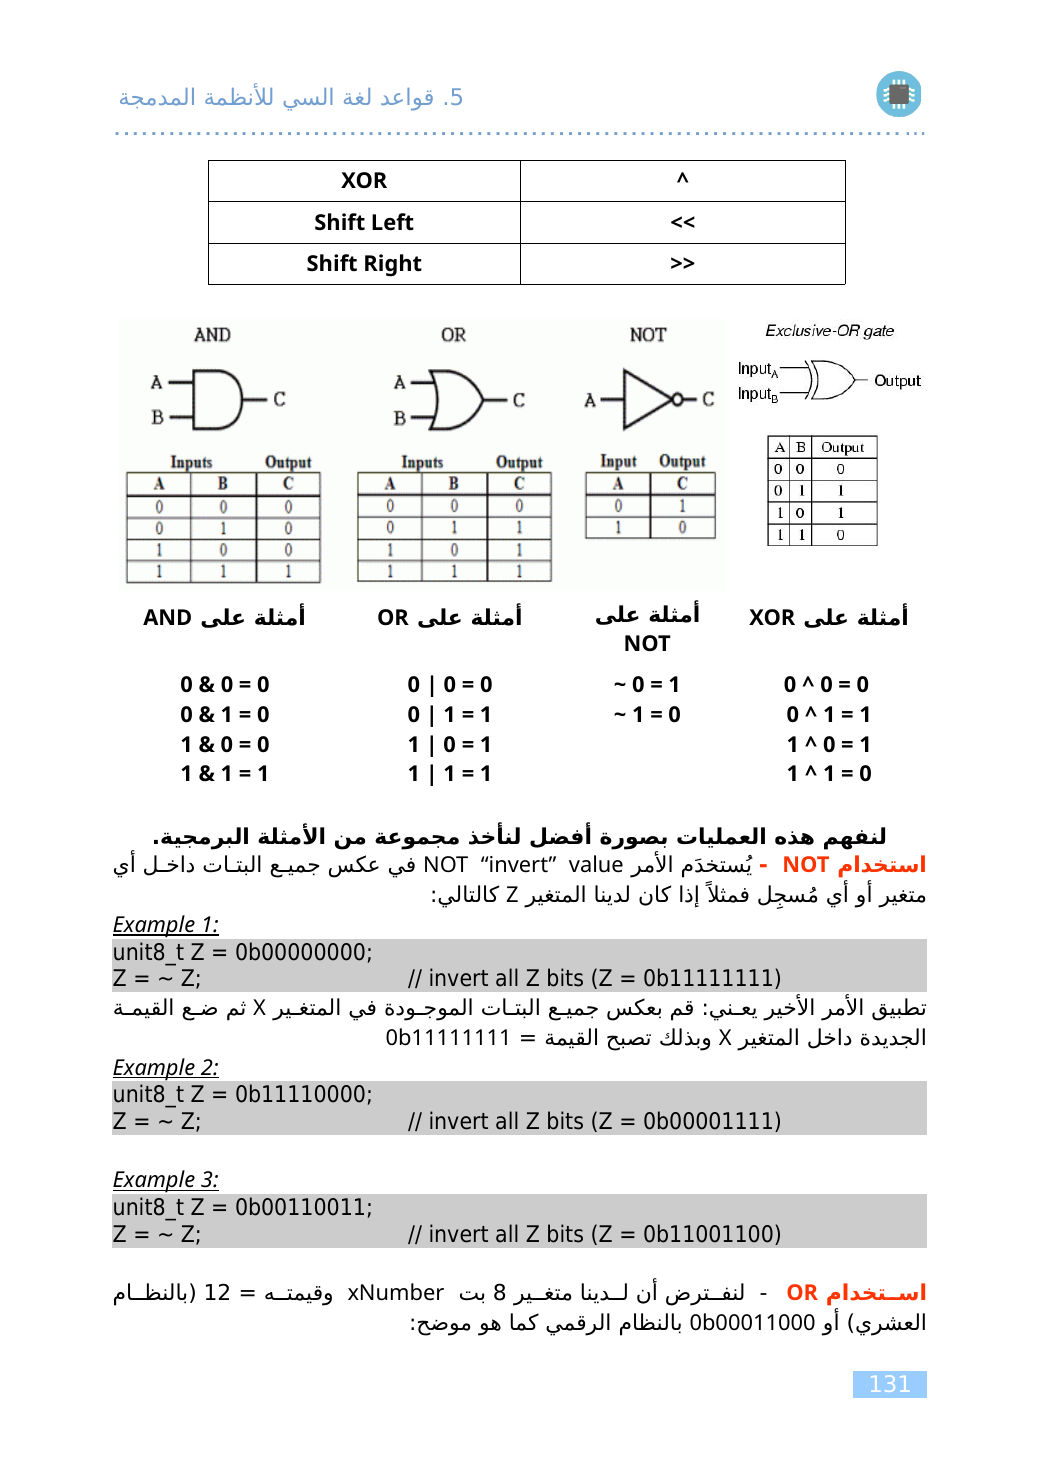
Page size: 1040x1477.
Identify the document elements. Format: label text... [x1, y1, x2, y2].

text تطبيق الأمر اﻷخير يعني: قم بعكس جميع البتات الموجودة في المتغير X ثم ضع القيمة الجديدة داخل المتغير X وبذلك تصبح القيمة = 0b11111111 [112, 992, 927, 1052]
table_header أمثلة على XOR [732, 597, 926, 663]
text Example 3: [112, 1164, 927, 1194]
table_cell Shift Left [209, 202, 520, 242]
table_cell 0 ^ 0 = 0 0 ^ 1 = 1 1 ^ 0 = 1 1 ^ 1 = 0 [732, 663, 926, 794]
text Example 1: [112, 909, 927, 939]
table_cell 0 & 0 = 0 0 & 1 = 0 1 & 0 = 0 1 & 1 = 1 [113, 663, 337, 794]
text Example 2: [112, 1052, 927, 1081]
picture [731, 319, 926, 551]
table_cell ^ [521, 161, 845, 201]
text استخدام OR - لنفترض أن لدينا متغير 8 بت xNumber وقيمته = 12 (بالنظام العشري) أو 0b00011000 بالنظام الرقمي كما هو موضح: [112, 1277, 927, 1337]
table_header أمثلة على OR [337, 597, 563, 663]
table_cell 0 | 0 = 0 0 | 1 = 1 1 | 0 = 1 1 | 1 = 1 [337, 663, 563, 794]
table_header أمثلة على AND [113, 597, 337, 663]
table_cell ~ 0 = 1 ~ 1 = 0 [563, 663, 732, 794]
text unit8_t Z = 0b00000000; [112, 939, 927, 965]
text unit8_t Z = 0b11110000; [112, 1081, 927, 1108]
text Z = ~ Z; // invert all Z bits (Z = 0b11111111) [112, 965, 927, 992]
text استخدام NOT - يُستخدَم الأمر NOT “invert” value في عكس جميع البتات داخل أي متغير أو أي مُسجِل فمثلاً إذا كان لدينا المتغير Z كالتالي: [112, 849, 927, 909]
table_cell XOR [209, 161, 520, 201]
text Z = ~ Z; // invert all Z bits (Z = 0b00001111) [112, 1108, 927, 1135]
text Z = ~ Z; // invert all Z bits (Z = 0b11001100) [112, 1221, 927, 1248]
table_header أمثلة على NOT [563, 597, 732, 663]
table_cell >> [521, 244, 845, 284]
table_cell Shift Right [209, 244, 520, 284]
table_header [113, 314, 731, 597]
table_header [731, 551, 926, 597]
text unit8_t Z = 0b00110011; [112, 1194, 927, 1221]
text لنفهم هذه العمليات بصورة أفضل لنأخذ مجموعة من الأمثلة البرمجية. [112, 824, 927, 849]
picture [118, 319, 725, 591]
picture [876, 71, 922, 117]
table_cell << [521, 202, 845, 242]
table_header [731, 314, 926, 319]
